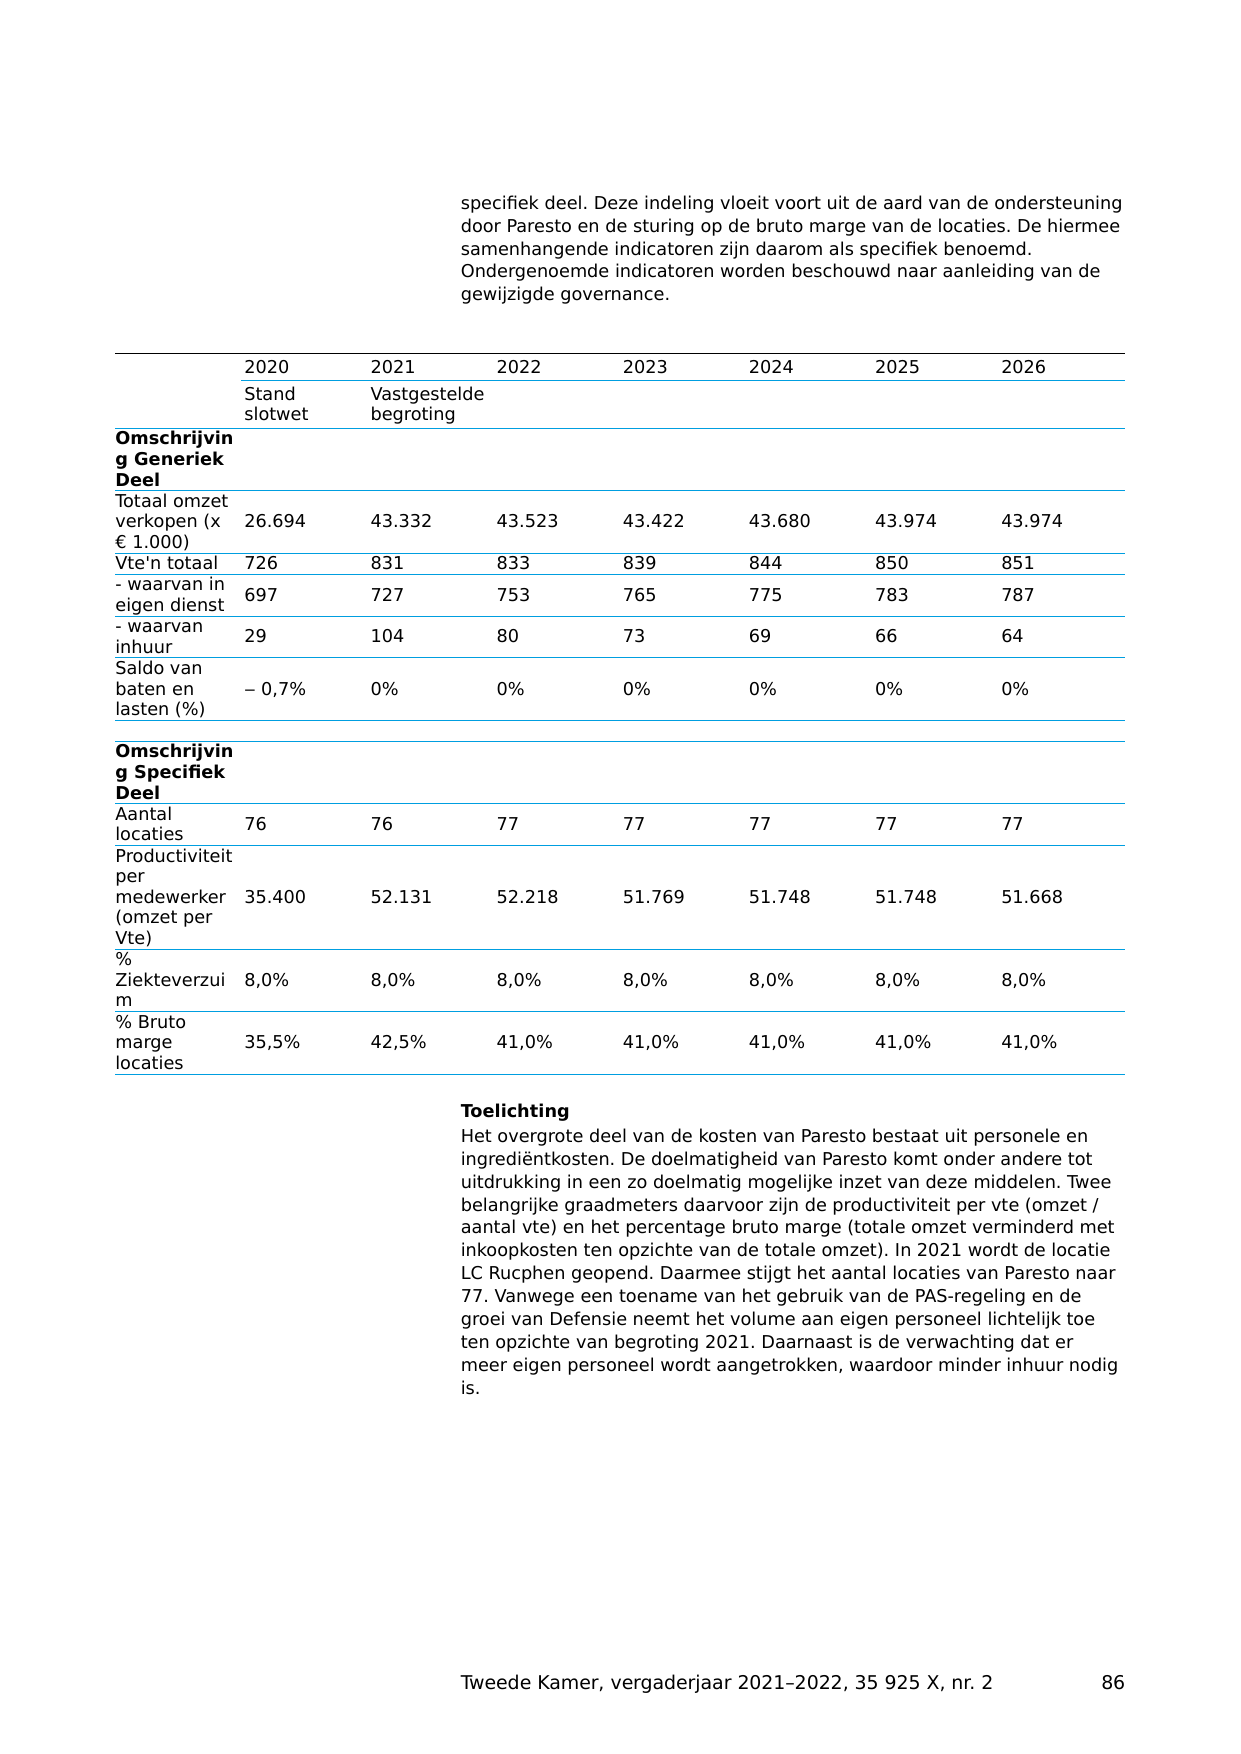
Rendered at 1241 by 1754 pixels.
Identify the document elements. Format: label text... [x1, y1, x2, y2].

table_cell Omschrijving Generiek Deel [115, 429, 241, 490]
table_cell % Bruto marge locaties [115, 1012, 241, 1073]
table_cell 51.748 [872, 846, 998, 949]
table_cell 77 [494, 804, 620, 845]
table_cell Omschrijving Specifiek Deel [115, 742, 241, 803]
table_cell [998, 381, 1125, 428]
table_cell [872, 721, 998, 741]
table_cell [115, 380, 241, 428]
table_cell [998, 429, 1125, 490]
table_cell 8,0% [620, 950, 746, 1011]
table_cell 43.332 [368, 491, 493, 553]
table_cell 697 [241, 575, 367, 616]
table_cell 43.523 [494, 491, 620, 553]
table_cell 787 [998, 575, 1125, 616]
table_cell 52.131 [368, 846, 493, 949]
table_cell 783 [872, 575, 998, 616]
table_cell 51.769 [620, 846, 746, 949]
table_cell 41,0% [746, 1012, 872, 1073]
table_cell Productiviteit per medewerker (omzet per Vte) [115, 846, 241, 949]
table_cell 77 [998, 804, 1125, 845]
table_cell 2020 [241, 354, 367, 380]
table_cell 41,0% [494, 1012, 620, 1073]
table_cell 41,0% [998, 1012, 1125, 1073]
table_cell [620, 429, 746, 490]
table_cell 41,0% [620, 1012, 746, 1073]
table_cell % Ziekteverzuim [115, 950, 241, 1011]
table_cell 8,0% [998, 950, 1125, 1011]
table_cell 2026 [998, 354, 1125, 380]
table_cell 43.974 [998, 491, 1125, 553]
table_cell 35.400 [241, 846, 367, 949]
table_cell [241, 742, 367, 803]
table_cell 77 [620, 804, 746, 845]
table_cell 775 [746, 575, 872, 616]
table_cell 851 [998, 554, 1125, 574]
table_cell 29 [241, 617, 367, 657]
table_cell 727 [368, 575, 493, 616]
table_cell 833 [494, 554, 620, 574]
table_cell [368, 742, 493, 803]
table_cell 0% [494, 658, 620, 720]
table_cell 80 [494, 617, 620, 657]
table_cell 43.974 [872, 491, 998, 553]
table_cell 76 [241, 804, 367, 845]
table_cell - waarvan in eigen dienst [115, 575, 241, 616]
table_cell [494, 381, 620, 428]
table_cell [494, 721, 620, 741]
table_cell 2021 [368, 354, 493, 380]
table_cell 839 [620, 554, 746, 574]
table_cell 8,0% [494, 950, 620, 1011]
table_cell 844 [746, 554, 872, 574]
table_cell [494, 429, 620, 490]
table_cell 8,0% [368, 950, 493, 1011]
table_cell 43.680 [746, 491, 872, 553]
table_cell [872, 381, 998, 428]
table_cell [241, 429, 367, 490]
table_cell 2023 [620, 354, 746, 380]
table_cell 66 [872, 617, 998, 657]
table_cell [115, 354, 241, 380]
table_cell Vte'n totaal [115, 554, 241, 574]
table_cell 52.218 [494, 846, 620, 949]
table_cell 26.694 [241, 491, 367, 553]
table_cell 0% [620, 658, 746, 720]
table_cell [620, 742, 746, 803]
table_cell 76 [368, 804, 493, 845]
table_cell Vastgestelde begroting [368, 381, 493, 428]
table_cell [872, 429, 998, 490]
table_cell [115, 721, 241, 741]
table_cell 8,0% [241, 950, 367, 1011]
table_cell [746, 429, 872, 490]
table_cell 753 [494, 575, 620, 616]
text Het overgrote deel van de kosten van Paresto bestaat uit personele en ingrediëntkosten. De doelmatigheid van Paresto komt onder andere tot uitdrukking in een zo doelmatig mogelijke inzet van deze middelen. Twee belangrijke graadmeters daarvoor zijn de productiviteit per vte (omzet / aantal vte) en het percentage bruto marge (totale omzet verminderd met inkoopkosten ten opzichte van de totale omzet). In 2021 wordt de locatie LC Rucphen geopend. Daarmee stijgt het aantal locaties van Paresto naar 77. Vanwege een toename van het gebruik van de PAS-regeling en de groei van Defensie neemt het volume aan eigen personeel lichtelijk toe ten opzichte van begroting 2021. Daarnaast is de verwachting dat er meer eigen personeel wordt aangetrokken, waardoor minder inhuur nodig is. [461, 1124, 1125, 1399]
table_cell 850 [872, 554, 998, 574]
table_cell 0% [368, 658, 493, 720]
table_cell [368, 721, 493, 741]
table_cell 73 [620, 617, 746, 657]
table_cell [998, 742, 1125, 803]
table_cell Aantal locaties [115, 804, 241, 845]
table_cell 0% [872, 658, 998, 720]
table_cell 8,0% [746, 950, 872, 1011]
table_cell 0% [746, 658, 872, 720]
table_cell 2025 [872, 354, 998, 380]
table_cell [241, 721, 367, 741]
table_cell 726 [241, 554, 367, 574]
table_cell 2022 [494, 354, 620, 380]
table_cell 2024 [746, 354, 872, 380]
table_cell 51.748 [746, 846, 872, 949]
text Toelichting [461, 1099, 1125, 1122]
table_cell 43.422 [620, 491, 746, 553]
table_cell [368, 429, 493, 490]
table_cell 831 [368, 554, 493, 574]
table_cell 64 [998, 617, 1125, 657]
table_cell [620, 721, 746, 741]
table_cell 0% [998, 658, 1125, 720]
table_cell Saldo van baten en lasten (%) [115, 658, 241, 720]
table_cell - waarvan inhuur [115, 617, 241, 657]
table_header Tabel 35 Overzicht doelmatigheidsindicatoren [115, 328, 1125, 353]
table_cell [746, 742, 872, 803]
table_cell Totaal omzet verkopen (x € 1.000) [115, 491, 241, 553]
table_cell ‒ 0,7% [241, 658, 367, 720]
table_cell 35,5% [241, 1012, 367, 1073]
table_cell 77 [872, 804, 998, 845]
table_cell [494, 742, 620, 803]
table_cell 765 [620, 575, 746, 616]
table_cell 41,0% [872, 1012, 998, 1073]
table_cell 104 [368, 617, 493, 657]
table_cell 69 [746, 617, 872, 657]
table_cell 8,0% [872, 950, 998, 1011]
table_cell 42,5% [368, 1012, 493, 1073]
table_cell Stand slotwet [241, 381, 367, 428]
table_cell [746, 381, 872, 428]
table_cell 51.668 [998, 846, 1125, 949]
table_cell [872, 742, 998, 803]
table_cell 77 [746, 804, 872, 845]
table_cell [620, 381, 746, 428]
text specifiek deel. Deze indeling vloeit voort uit de aard van de ondersteuning door Paresto en de sturing op de bruto marge van de locaties. De hiermee samenhangende indicatoren zijn daarom als specifiek benoemd. Ondergenoemde indicatoren worden beschouwd naar aanleiding van de gewijzigde governance. [461, 191, 1125, 305]
table_cell [998, 721, 1125, 741]
table_cell [746, 721, 872, 741]
